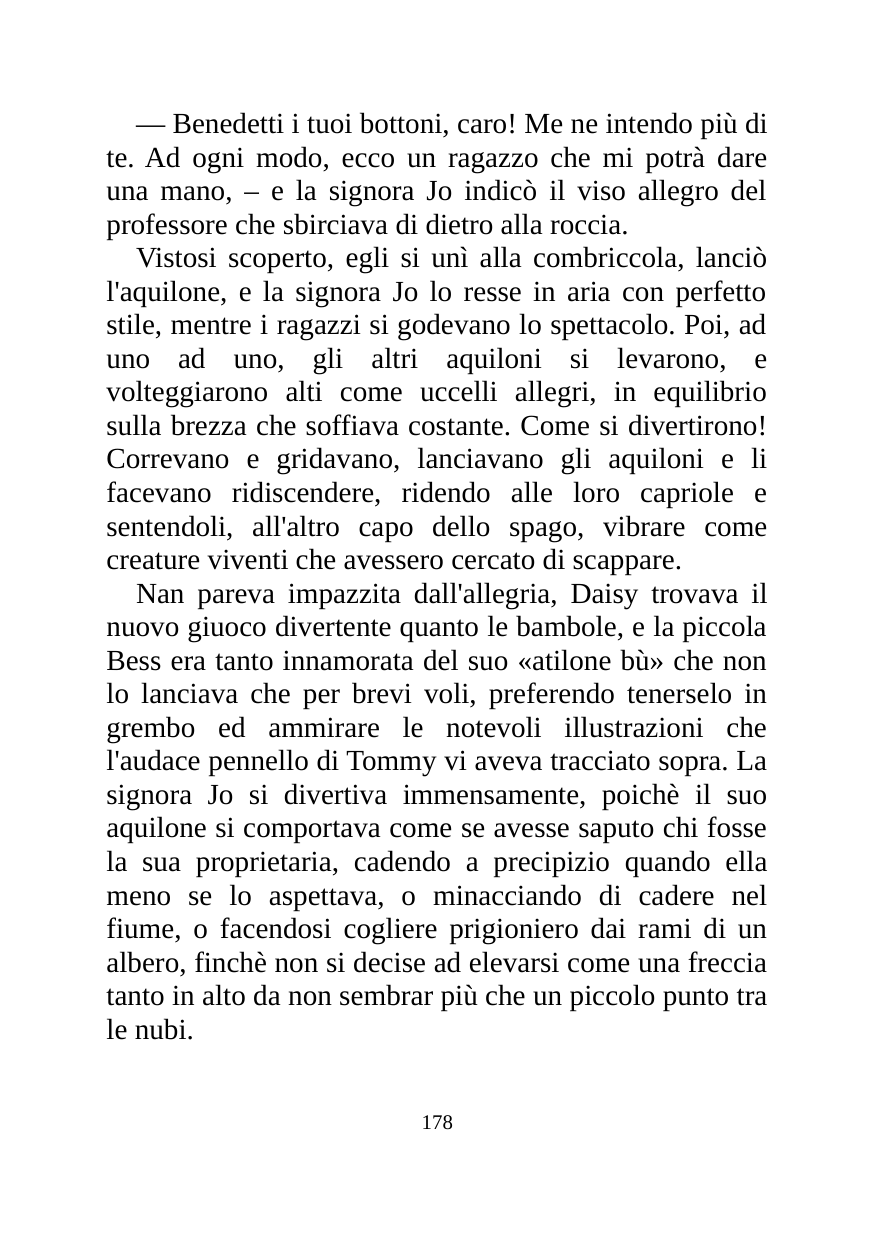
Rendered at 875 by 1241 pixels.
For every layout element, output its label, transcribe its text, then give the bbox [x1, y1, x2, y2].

text Nan pareva impazzita dall'allegria, Daisy trovava il nuovo giuoco divertente quanto le bambole, e la piccola Bess era tanto innamorata del suo «atilone bù» che non lo lanciava che per brevi voli, preferendo tenerselo in grembo ed ammirare le notevoli illustrazioni che l'audace pennello di Tommy vi aveva tracciato sopra. La signora Jo si divertiva immensamente, poichè il suo aquilone si comportava come se avesse saputo chi fosse la sua proprietaria, cadendo a precipizio quando ella meno se lo aspettava, o minacciando di cadere nel fiume, o facendosi cogliere prigioniero dai rami di un albero, finchè non si decise ad elevarsi come una freccia tanto in alto da non sembrar più che un piccolo punto tra le nubi. [106, 576, 768, 1045]
text Vistosi scoperto, egli si unì alla combriccola, lanciò l'aquilone, e la signora Jo lo resse in aria con perfetto stile, mentre i ragazzi si godevano lo spettacolo. Poi, ad uno ad uno, gli altri aquiloni si levarono, e volteggiarono alti come uccelli allegri, in equilibrio sulla brezza che soffiava costante. Come si divertirono! Correvano e gridavano, lanciavano gli aquiloni e li facevano ridiscendere, ridendo alle loro capriole e sentendoli, all'altro capo dello spago, vibrare come creature viventi che avessero cercato di scappare. [106, 240, 768, 576]
text — Benedetti i tuoi bottoni, caro! Me ne intendo più di te. Ad ogni modo, ecco un ragazzo che mi potrà dare una mano, – e la signora Jo indicò il viso allegro del professore che sbirciava di dietro alla roccia. [106, 106, 768, 240]
